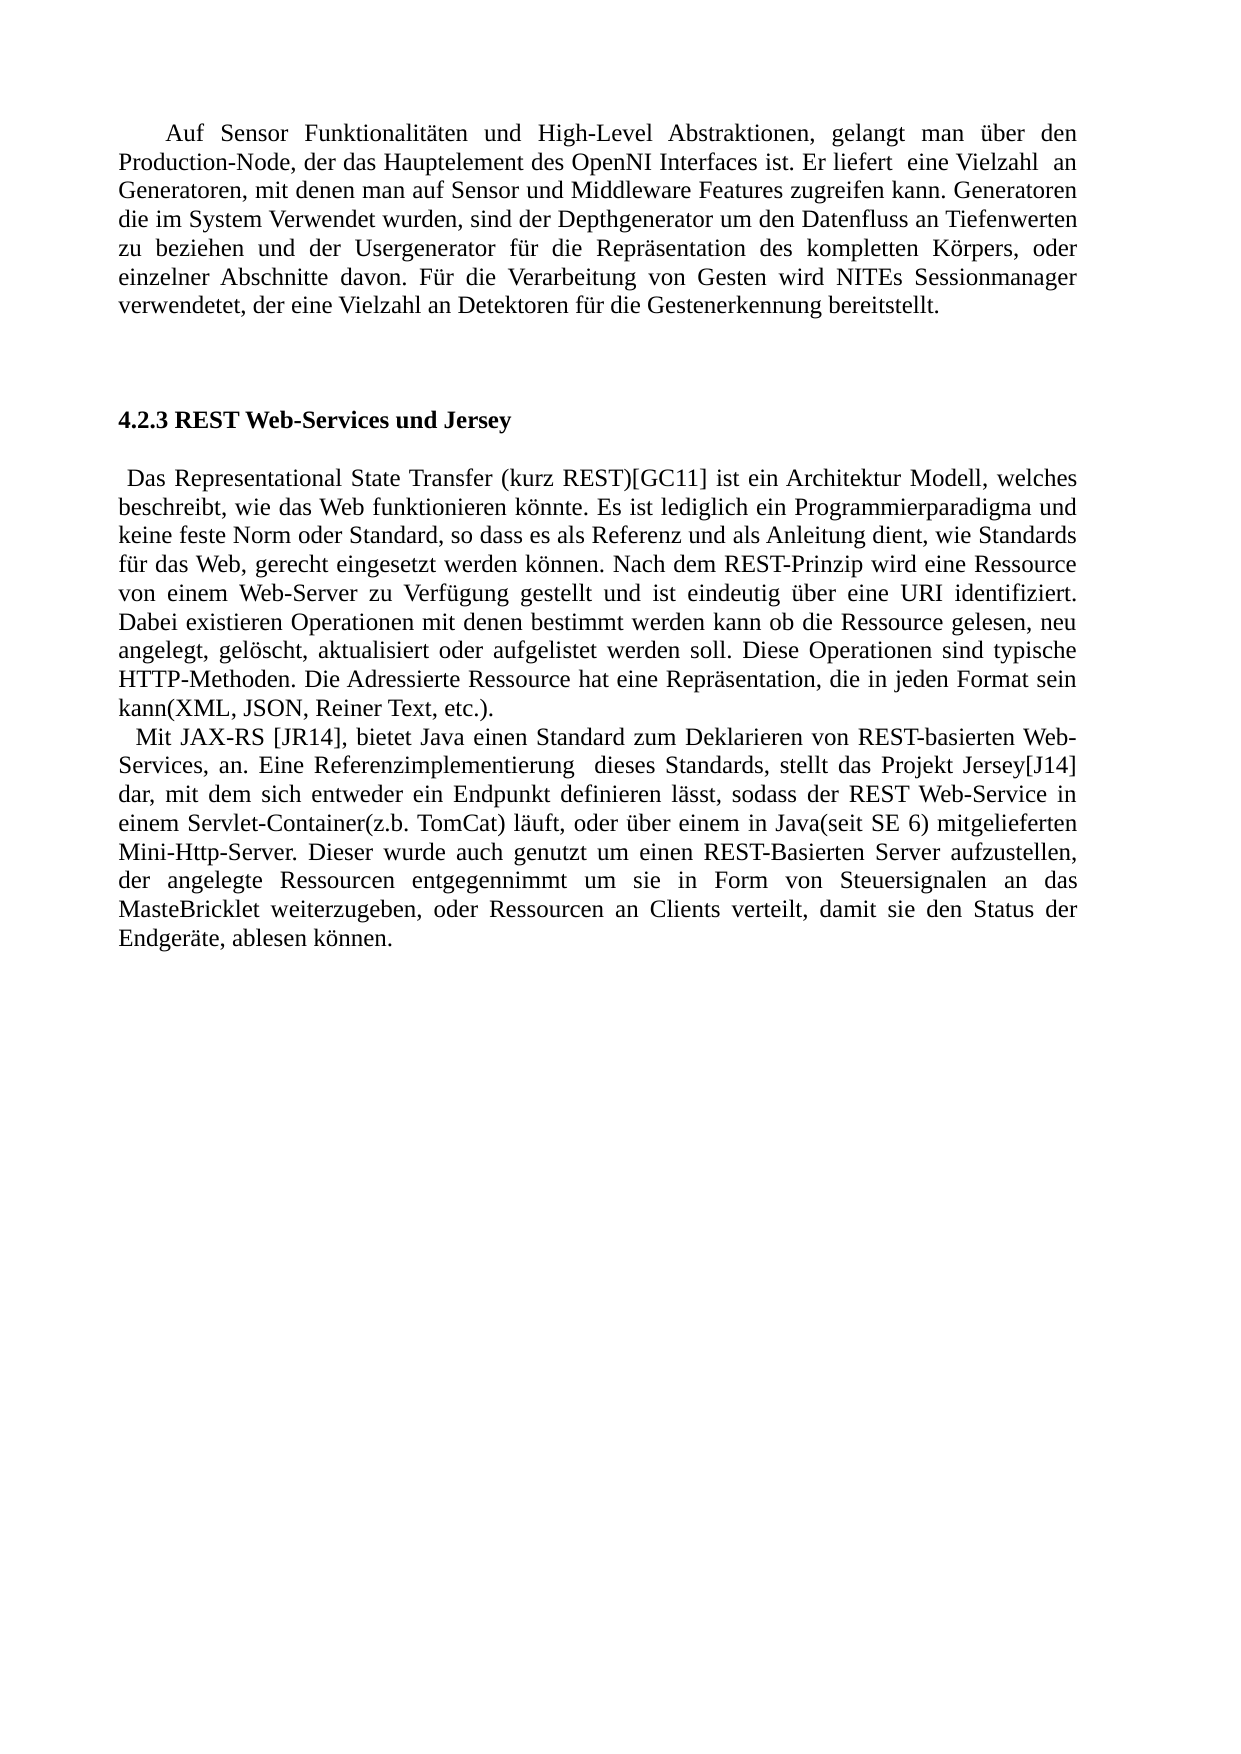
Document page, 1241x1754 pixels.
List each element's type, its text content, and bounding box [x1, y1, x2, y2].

text 4.2.3 REST Web-Services und Jersey [118, 406, 1078, 434]
text Mit JAX-RS [JR14], bietet Java einen Standard zum Deklarieren von REST-basierten Web-Services, an. Eine Referenzimplementierung dieses Standards, stellt das Projekt Jersey[J14] dar, mit dem sich entweder ein Endpunkt definieren lässt, sodass der REST Web-Service in einem Servlet-Container(z.b. TomCat) läuft, oder über einem in Java(seit SE 6) mitgelieferten Mini-Http-Server. Dieser wurde auch genutzt um einen REST-Basierten Server aufzustellen, der angelegte Ressourcen entgegennimmt um sie in Form von Steuersignalen an das MasteBricklet weiterzugeben, oder Ressourcen an Clients verteilt, damit sie den Status der Endgeräte, ablesen können. [118, 722, 1078, 952]
text Das Representational State Transfer (kurz REST)[GC11] ist ein Architektur Modell, welches beschreibt, wie das Web funktionieren könnte. Es ist lediglich ein Programmierparadigma und keine feste Norm oder Standard, so dass es als Referenz und als Anleitung dient, wie Standards für das Web, gerecht eingesetzt werden können. Nach dem REST-Prinzip wird eine Ressource von einem Web-Server zu Verfügung gestellt und ist eindeutig über eine URI identifiziert. Dabei existieren Operationen mit denen bestimmt werden kann ob die Ressource gelesen, neu angelegt, gelöscht, aktualisiert oder aufgelistet werden soll. Diese Operationen sind typische HTTP-Methoden. Die Adressierte Ressource hat eine Repräsentation, die in jeden Format sein kann(XML, JSON, Reiner Text, etc.). [118, 463, 1078, 722]
text Auf Sensor Funktionalitäten und High-Level Abstraktionen, gelangt man über den Production-Node, der das Hauptelement des OpenNI Interfaces ist. Er liefert eine Vielzahl an Generatoren, mit denen man auf Sensor und Middleware Features zugreifen kann. Generatoren die im System Verwendet wurden, sind der Depthgenerator um den Datenfluss an Tiefenwerten zu beziehen und der Usergenerator für die Repräsentation des kompletten Körpers, oder einzelner Abschnitte davon. Für die Verarbeitung von Gesten wird NITEs Sessionmanager verwendetet, der eine Vielzahl an Detektoren für die Gestenerkennung bereitstellt. [118, 118, 1078, 319]
